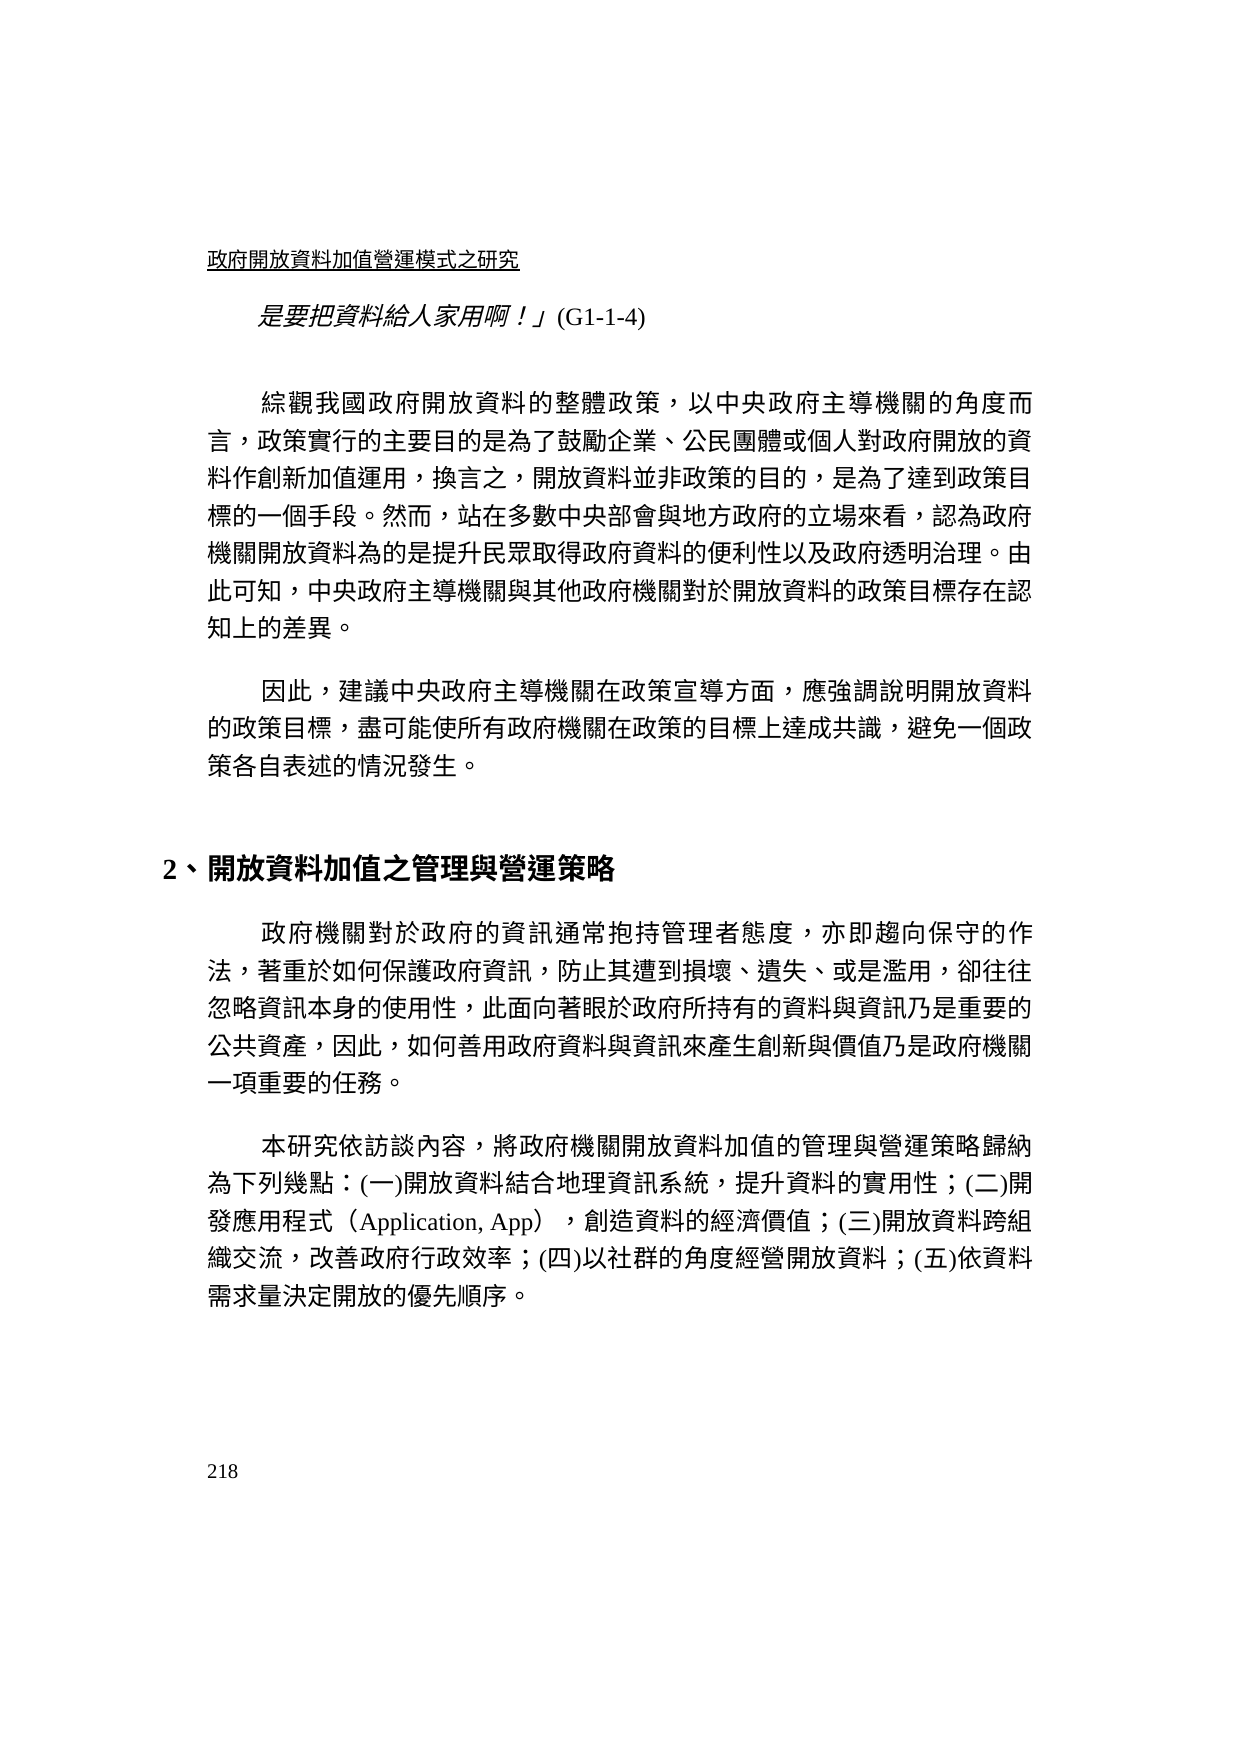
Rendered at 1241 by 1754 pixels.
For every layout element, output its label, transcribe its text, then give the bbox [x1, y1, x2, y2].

text 是要把資料給人家用啊！」(G1-1-4) [257, 295, 1033, 333]
text 政府機關對於政府的資訊通常抱持管理者態度，亦即趨向保守的作法，著重於如何保護政府資訊，防止其遭到損壞、遺失、或是濫用，卻往往忽略資訊本身的使用性，此面向著眼於政府所持有的資料與資訊乃是重要的公共資產，因此，如何善用政府資料與資訊來產生創新與價值乃是政府機關一項重要的任務。 [207, 913, 1033, 1100]
text 本研究依訪談內容，將政府機關開放資料加值的管理與營運策略歸納為下列幾點：(一)開放資料結合地理資訊系統，提升資料的實用性；(二)開發應用程式（Application, App），創造資料的經濟價值；(三)開放資料跨組織交流，改善政府行政效率；(四)以社群的角度經營開放資料；(五)依資料需求量決定開放的優先順序。 [207, 1125, 1033, 1313]
text 因此，建議中央政府主導機關在政策宣導方面，應強調說明開放資料的政策目標，盡可能使所有政府機關在政策的目標上達成共識，避免一個政策各自表述的情況發生。 [207, 670, 1033, 783]
list 開放資料加值之管理與營運策略 [162, 845, 1033, 888]
text 綜觀我國政府開放資料的整體政策，以中央政府主導機關的角度而言，政策實行的主要目的是為了鼓勵企業、公民團體或個人對政府開放的資料作創新加值運用，換言之，開放資料並非政策的目的，是為了達到政策目標的一個手段。然而，站在多數中央部會與地方政府的立場來看，認為政府機關開放資料為的是提升民眾取得政府資料的便利性以及政府透明治理。由此可知，中央政府主導機關與其他政府機關對於開放資料的政策目標存在認知上的差異。 [207, 383, 1033, 645]
